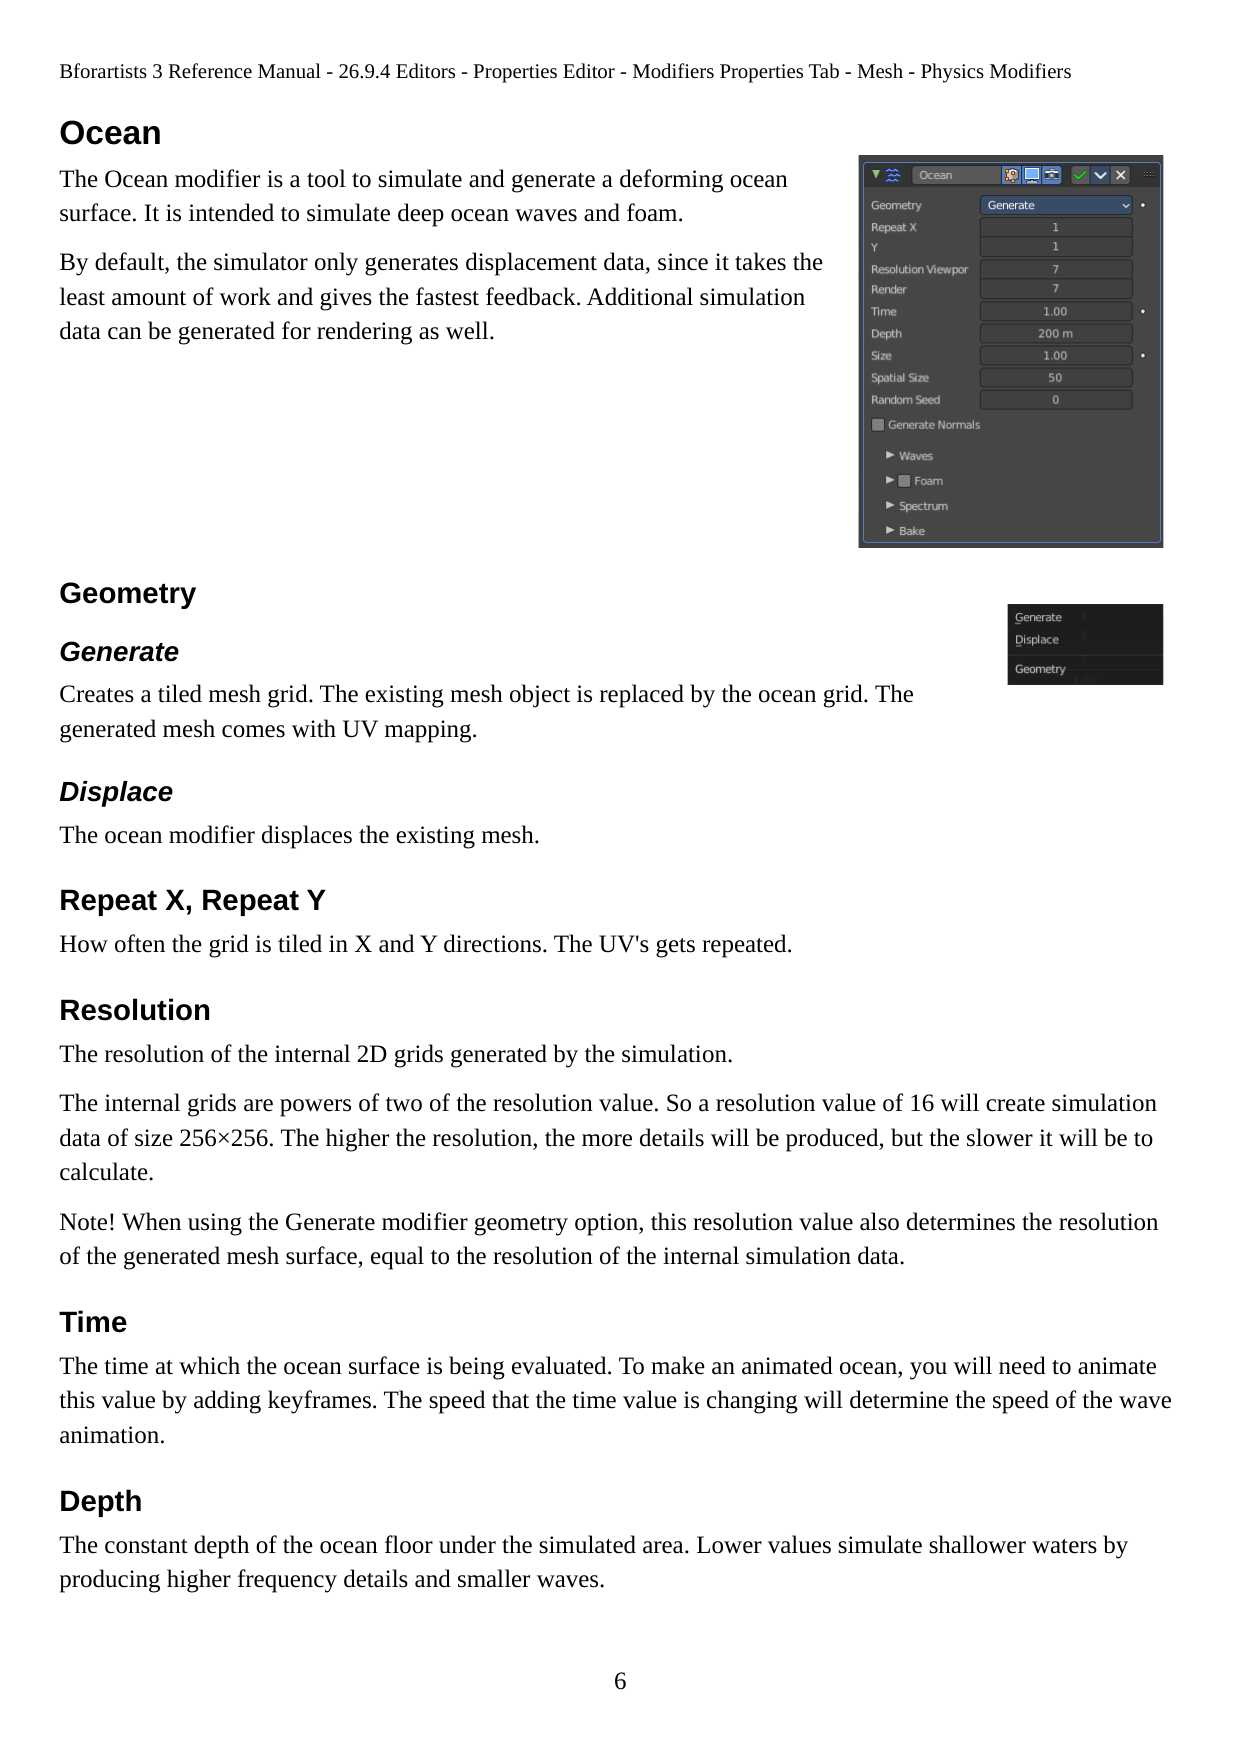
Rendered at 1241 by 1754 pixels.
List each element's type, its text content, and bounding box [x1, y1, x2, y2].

subtitle Depth [59, 1483, 1181, 1517]
text The constant depth of the ocean floor under the simulated area. Lower values simulate shallower waters by producing higher frequency details and smaller waves. [59, 1530, 1181, 1593]
subtitle Time [59, 1305, 1181, 1338]
text The time at which the ocean surface is being evaluated. To make an animated ocean, you will need to animate this value by adding keyframes. The speed that the time value is changing will determine the speed of the wave animation. [59, 1351, 1181, 1449]
subtitle Resolution [59, 993, 1181, 1027]
text The internal grids are powers of two of the resolution value. So a resolution value of 16 will create simulation data of size 256×256. The higher the resolution, the more details will be produced, but the slower it will be to calculate. [59, 1088, 1181, 1186]
text How often the grid is tiled in X and Y directions. The UV's gets repeated. [59, 929, 1181, 958]
text The Ocean modifier is a tool to simulate and generate a deforming ocean surface. It is intended to simulate deep ocean waves and foam. [59, 164, 858, 227]
text The ocean modifier displaces the existing mesh. [59, 820, 1181, 848]
subtitle Displace [59, 775, 1181, 807]
text By default, the simulator only generates displacement data, since it takes the least amount of work and gives the fastest feedback. Additional simulation data can be generated for rendering as well. [59, 247, 858, 345]
subtitle Generate [59, 635, 1007, 667]
subtitle Ocean [59, 113, 1181, 151]
subtitle Repeat X, Repeat Y [59, 883, 1181, 917]
text The resolution of the internal 2D grids generated by the simulation. [59, 1039, 1181, 1068]
text Note! When using the Generate modifier geometry option, this resolution value also determines the resolution of the generated mesh surface, equal to the resolution of the internal simulation data. [59, 1207, 1181, 1270]
subtitle [1164, 635, 1181, 667]
picture [858, 155, 1164, 548]
text Creates a tiled mesh grid. The existing mesh object is replaced by the ocean grid. The generated mesh comes with UV mapping. [59, 679, 1181, 742]
subtitle Geometry [59, 576, 1181, 610]
picture [1007, 604, 1164, 685]
